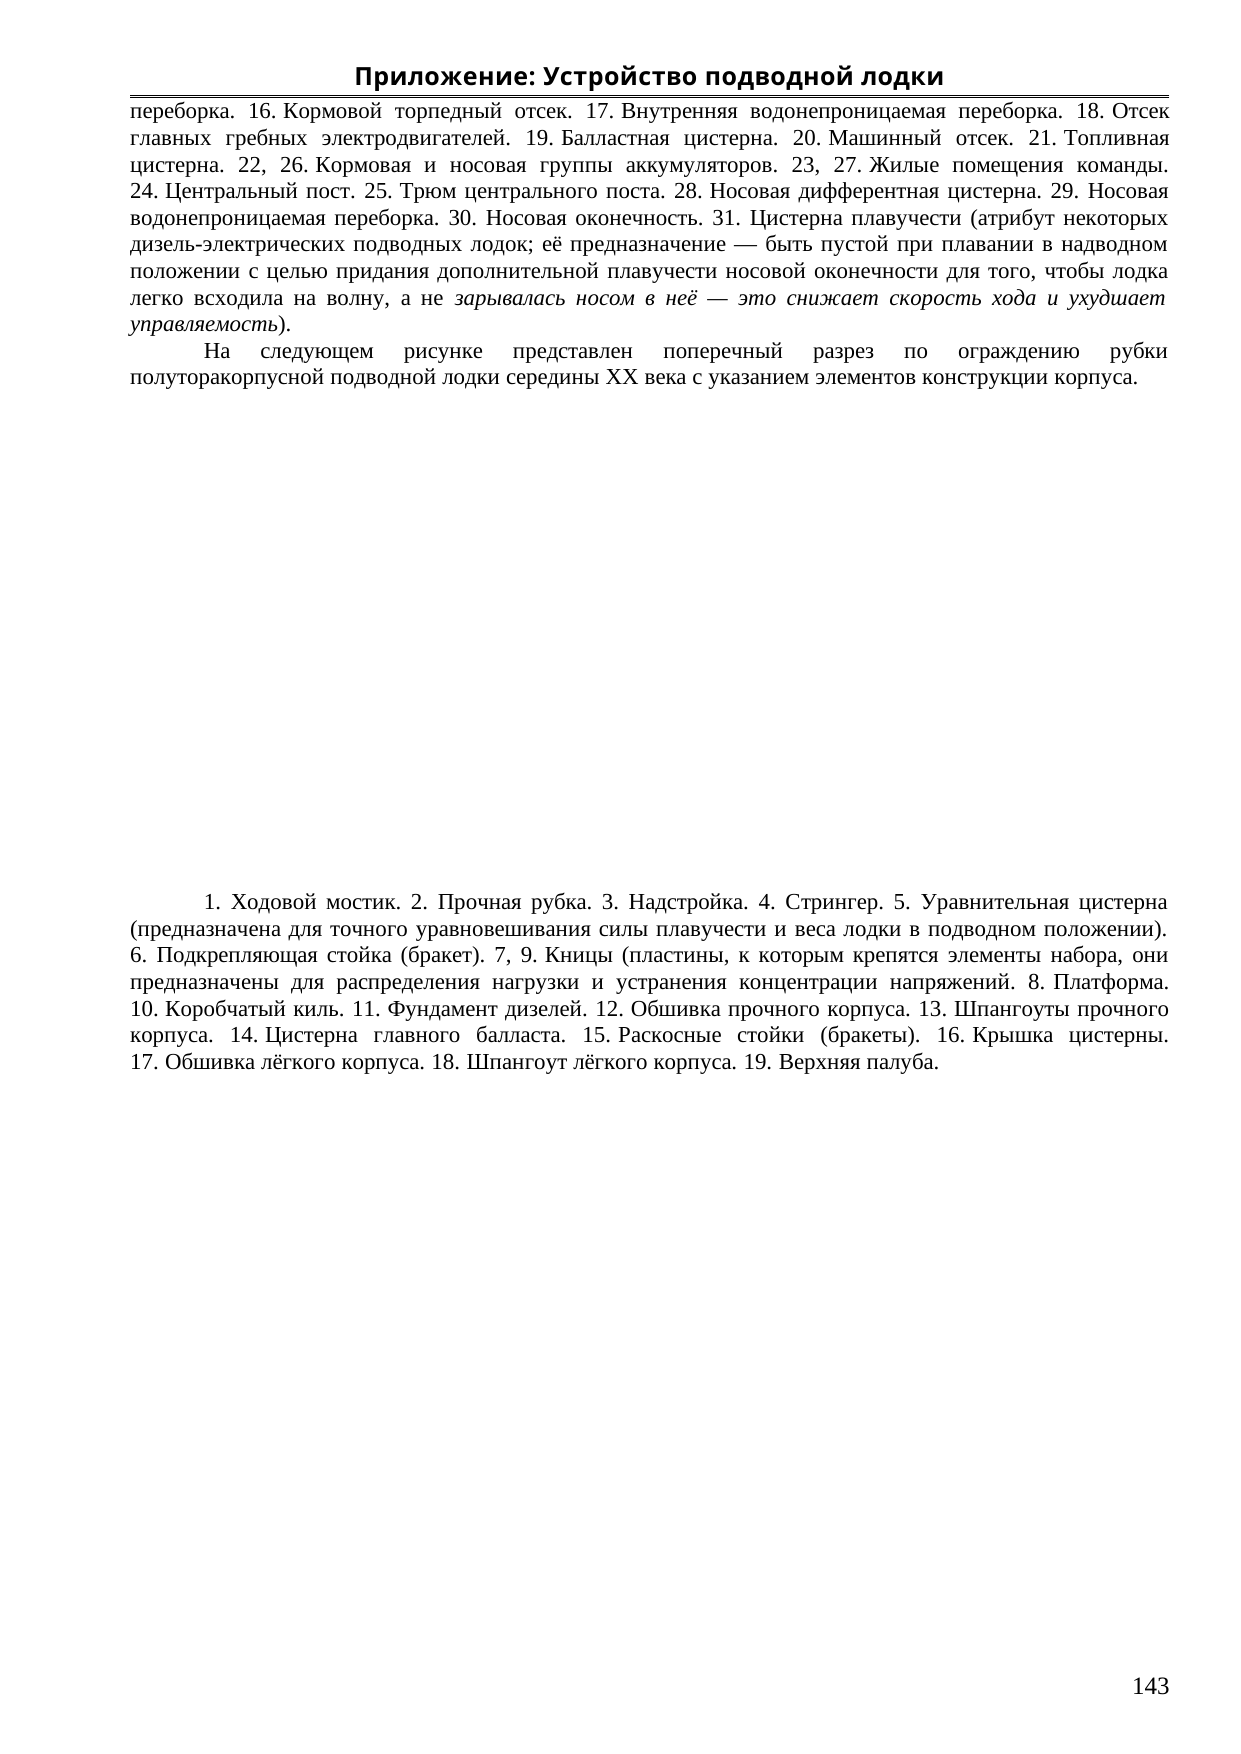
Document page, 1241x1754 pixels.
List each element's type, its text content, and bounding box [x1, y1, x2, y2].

text 1. Ходовой мостик. 2. Прочная рубка. 3. Надстройка. 4. Стрингер. 5. Уравнительная цистерна (предназначена для точного уравновешивания силы плавучести и веса лодки в подводном положении). 6. Подкрепляющая стойка (бракет). 7, 9. Кни­цы (пластины, к которым крепятся элементы набора, они предназначены для распределения нагрузки и устранения концентрации напряжений. 8. Платформа. 10. Коробчатый киль. 11. Фундамент дизелей. 12. Обшив­ка прочного корпуса. 13. Шпангоуты прочного корпуса. 14. Цистерна главного балласта. 15. Раскосные стойки (бракеты). 16. Крышка цистерны. 17. Обшивка лёгкого корпуса. 18. Шпан­гоут лёгкого корпуса. 19. Верхняя палуба. [130, 888, 1169, 1074]
text переборка. 16. Кормовой торпедный отсек. 17. Внутренняя водонепроницаемая переборка. 18. Отсек главных гребных электродвигателей. 19. Балластная цистерна. 20. Машин­ный отсек. 21. Топ­ли­в­ная цистерна. 22, 26. Кормовая и носовая группы аккумуляторов. 23, 27. Жилые помещения команды. 24. Цен­тральный пост. 25. Трюм центрального поста. 28. Носовая дифферентная цистерна. 29. Носовая водонепроницаемая переборка. 30. Носовая оконечность. 31. Цистерна плавучести (атрибут некоторых дизель-электрических подводных лодок; её предназначение — быть пустой при плавании в надводном положении с целью придания дополнительной плавучести носовой оконечности для того, чтобы лодка легко всходила на волну, а не зарывалась носом в неё — это снижает скорость хода и ухудшает управляемость). [130, 98, 1169, 336]
text На следующем рисунке представлен поперечный разрез по ограждению рубки полуторакорпусной подводной лодки середины ХХ века с указанием элементов конструкции корпуса. [130, 336, 1169, 389]
